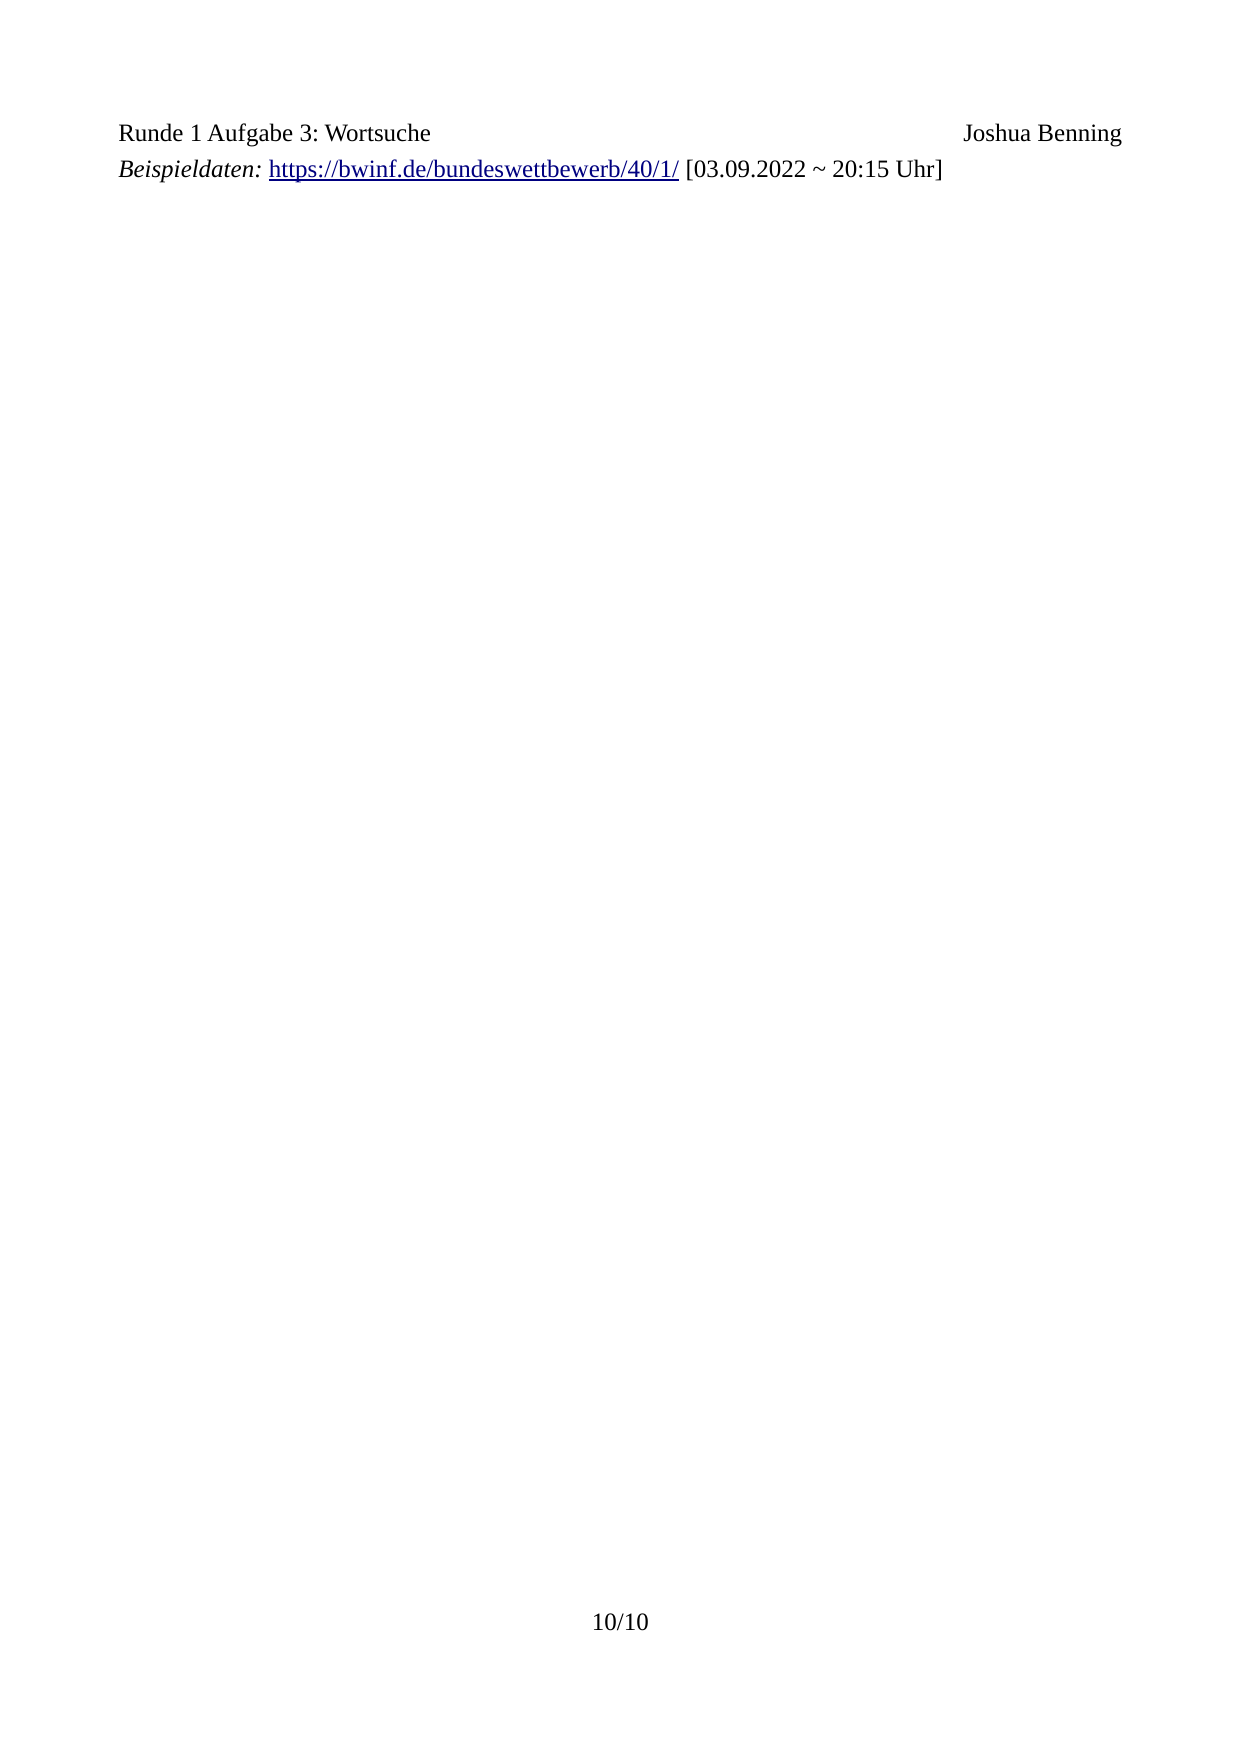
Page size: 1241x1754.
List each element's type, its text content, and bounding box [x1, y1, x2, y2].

text Beispieldaten: https://bwinf.de/bundeswettbewerb/40/1/ [03.09.2022 ~ 20:15 Uhr] [118, 154, 1122, 183]
